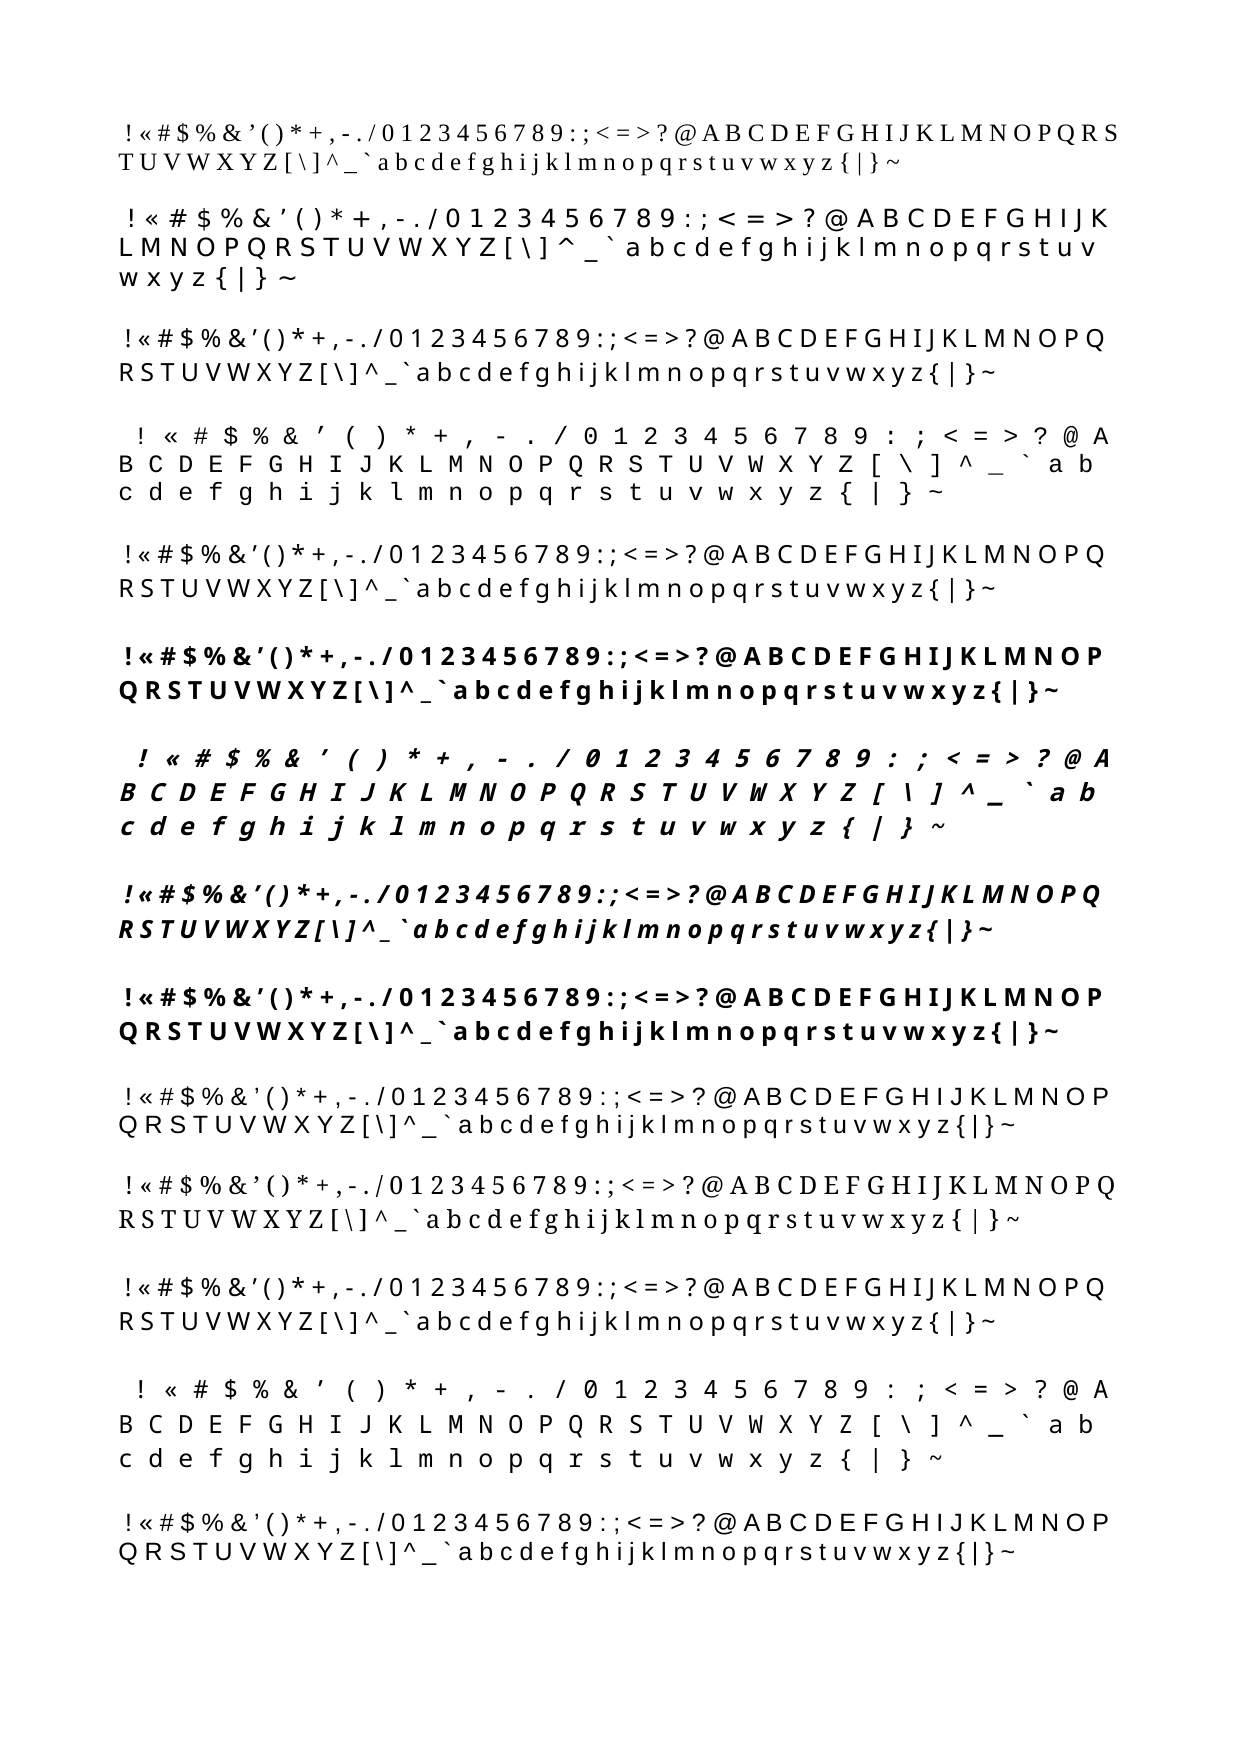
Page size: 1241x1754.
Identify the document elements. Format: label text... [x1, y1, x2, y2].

text ! « # $ % & ’ ( ) * + , - . / 0 1 2 3 4 5 6 7 8 9 : ; < = > ? @ A B C D E F G H I J K L M N O P Q R S T U V W X Y Z [ \ ] ^ _ ` a b c d e f g h i j k l m n o p q r s t u v w x y z { | } ~ [118, 979, 1122, 1047]
text ! « # $ % & ’ ( ) * + , - . / 0 1 2 3 4 5 6 7 8 9 : ; < = > ? @ A B C D E F G H I J K L M N O P Q R S T U V W X Y Z [ \ ] ^ _ ` a b c d e f g h i j k l m n o p q r s t u v w x y z { | } ~ [118, 639, 1122, 707]
text ! « # $ % & ’ ( ) * + , - . / 0 1 2 3 4 5 6 7 8 9 : ; < = > ? @ A B C D E F G H I J K L M N O P Q R S T U V W X Y Z [ \ ] ^ _ ` a b c d e f g h i j k l m n o p q r s t u v w x y z { | } ~ [118, 204, 1122, 292]
text ! « # $ % & ’ ( ) * + , - . / 0 1 2 3 4 5 6 7 8 9 : ; < = > ? @ A B C D E F G H I J K L M N O P Q R S T U V W X Y Z [ \ ] ^ _ ` a b c d e f g h i j k l m n o p q r s t u v w x y z { | } ~ [118, 877, 1122, 945]
text ! « # $ % & ’ ( ) * + , - . / 0 1 2 3 4 5 6 7 8 9 : ; < = > ? @ A B C D E F G H I J K L M N O P Q R S T U V W X Y Z [ \ ] ^ _ ` a b c d e f g h i j k l m n o p q r s t u v w x y z { | } ~ [118, 1372, 1122, 1474]
text ! « # $ % & ’ ( ) * + , - . / 0 1 2 3 4 5 6 7 8 9 : ; < = > ? @ A B C D E F G H I J K L M N O P Q R S T U V W X Y Z [ \ ] ^ _ ` a b c d e f g h i j k l m n o p q r s t u v w x y z { | } ~ [118, 423, 1122, 508]
text ! « # $ % & ’ ( ) * + , - . / 0 1 2 3 4 5 6 7 8 9 : ; < = > ? @ A B C D E F G H I J K L M N O P Q R S T U V W X Y Z [ \ ] ^ _ ` a b c d e f g h i j k l m n o p q r s t u v w x y z { | } ~ [118, 1270, 1122, 1338]
text ! « # $ % & ’ ( ) * + , - . / 0 1 2 3 4 5 6 7 8 9 : ; < = > ? @ A B C D E F G H I J K L M N O P Q R S T U V W X Y Z [ \ ] ^ _ ` a b c d e f g h i j k l m n o p q r s t u v w x y z { | } ~ [118, 118, 1122, 176]
text ! « # $ % & ’ ( ) * + , - . / 0 1 2 3 4 5 6 7 8 9 : ; < = > ? @ A B C D E F G H I J K L M N O P Q R S T U V W X Y Z [ \ ] ^ _ ` a b c d e f g h i j k l m n o p q r s t u v w x y z { | } ~ [118, 1508, 1122, 1566]
text ! « # $ % & ’ ( ) * + , - . / 0 1 2 3 4 5 6 7 8 9 : ; < = > ? @ A B C D E F G H I J K L M N O P Q R S T U V W X Y Z [ \ ] ^ _ ` a b c d e f g h i j k l m n o p q r s t u v w x y z { | } ~ [118, 537, 1122, 605]
text ! « # $ % & ’ ( ) * + , - . / 0 1 2 3 4 5 6 7 8 9 : ; < = > ? @ A B C D E F G H I J K L M N O P Q R S T U V W X Y Z [ \ ] ^ _ ` a b c d e f g h i j k l m n o p q r s t u v w x y z { | } ~ [118, 1082, 1122, 1139]
text ! « # $ % & ’ ( ) * + , - . / 0 1 2 3 4 5 6 7 8 9 : ; < = > ? @ A B C D E F G H I J K L M N O P Q R S T U V W X Y Z [ \ ] ^ _ ` a b c d e f g h i j k l m n o p q r s t u v w x y z { | } ~ [118, 1168, 1122, 1236]
text ! « # $ % & ’ ( ) * + , - . / 0 1 2 3 4 5 6 7 8 9 : ; < = > ? @ A B C D E F G H I J K L M N O P Q R S T U V W X Y Z [ \ ] ^ _ ` a b c d e f g h i j k l m n o p q r s t u v w x y z { | } ~ [118, 741, 1122, 843]
text ! « # $ % & ’ ( ) * + , - . / 0 1 2 3 4 5 6 7 8 9 : ; < = > ? @ A B C D E F G H I J K L M N O P Q R S T U V W X Y Z [ \ ] ^ _ ` a b c d e f g h i j k l m n o p q r s t u v w x y z { | } ~ [118, 321, 1122, 389]
